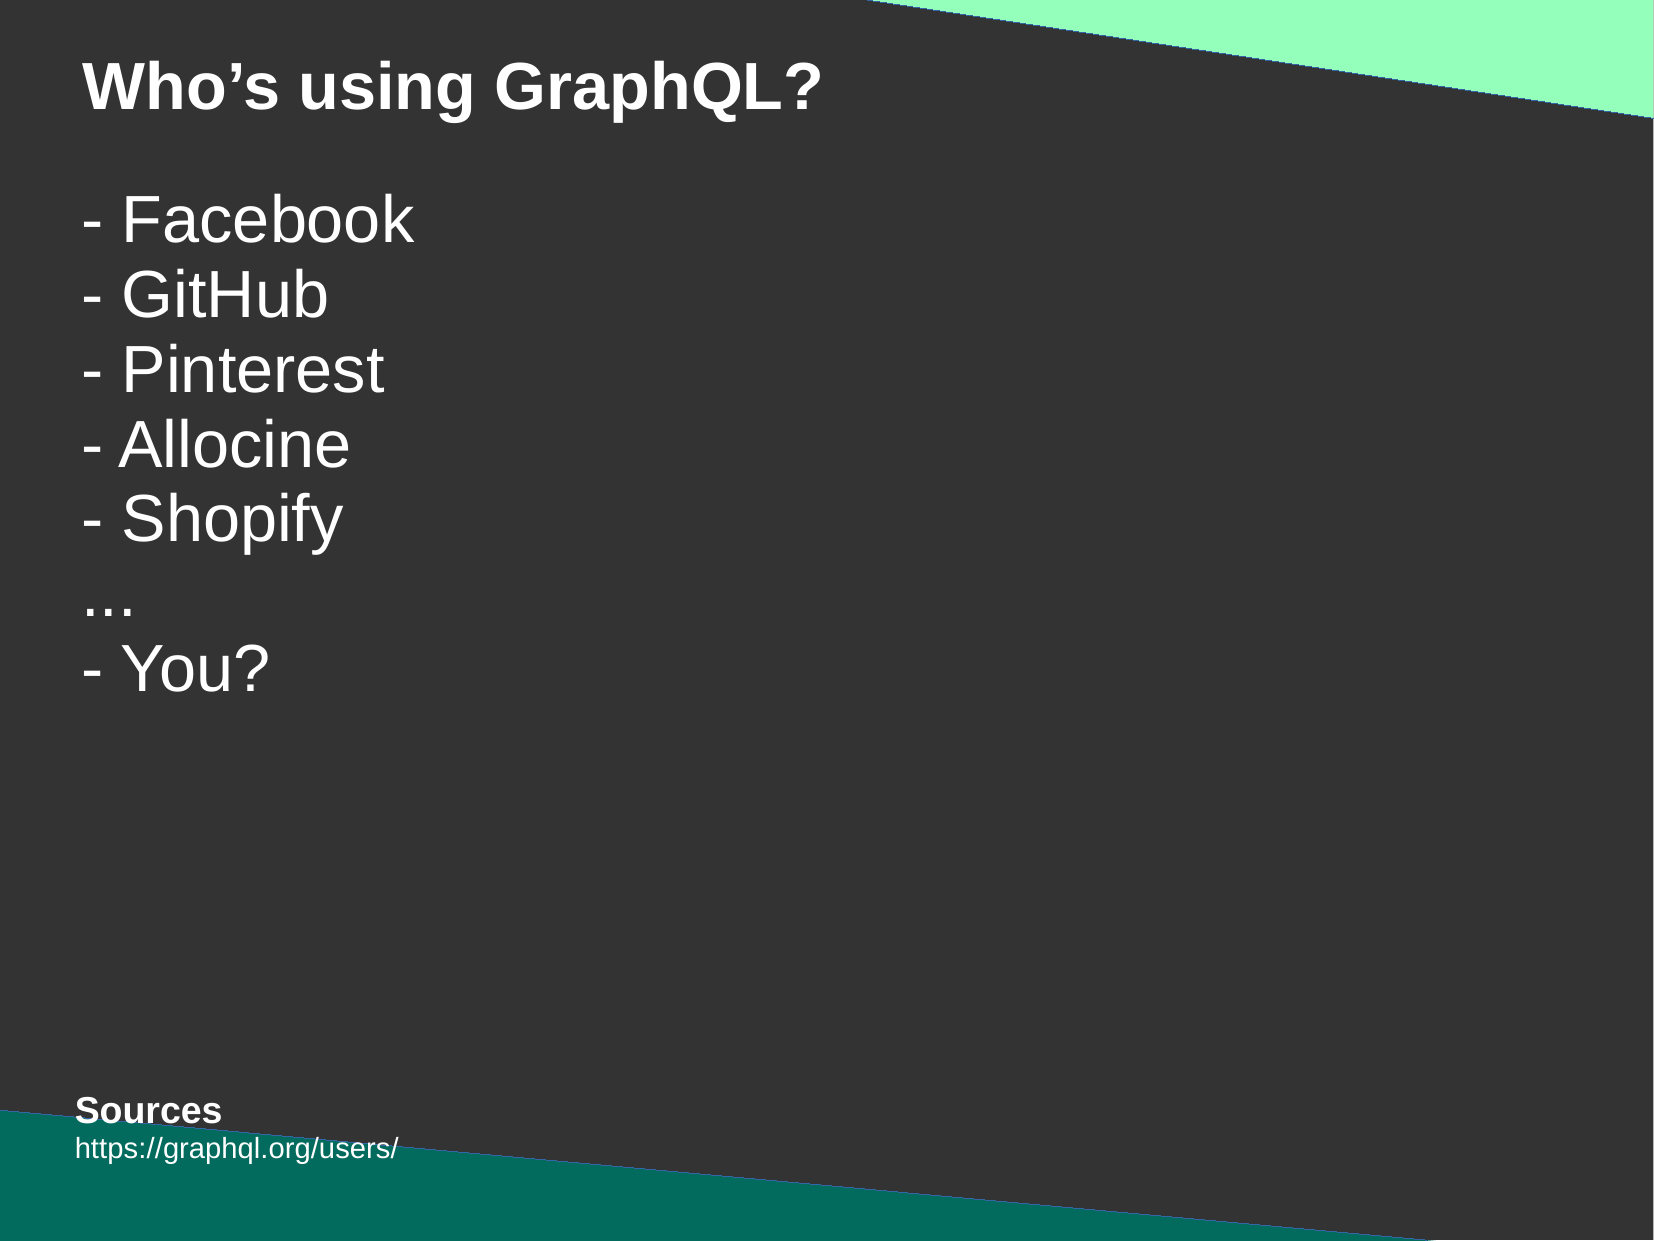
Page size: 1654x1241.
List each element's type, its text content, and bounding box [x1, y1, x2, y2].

text_box [867, 0, 1654, 119]
title Who’s using GraphQL? [82, 49, 1571, 152]
text_box Sources https://graphql.org/users/ [60, 1082, 1546, 1231]
title - Facebook - GitHub - Pinterest - Allocine - Shopify ... - You? [81, 182, 1621, 874]
